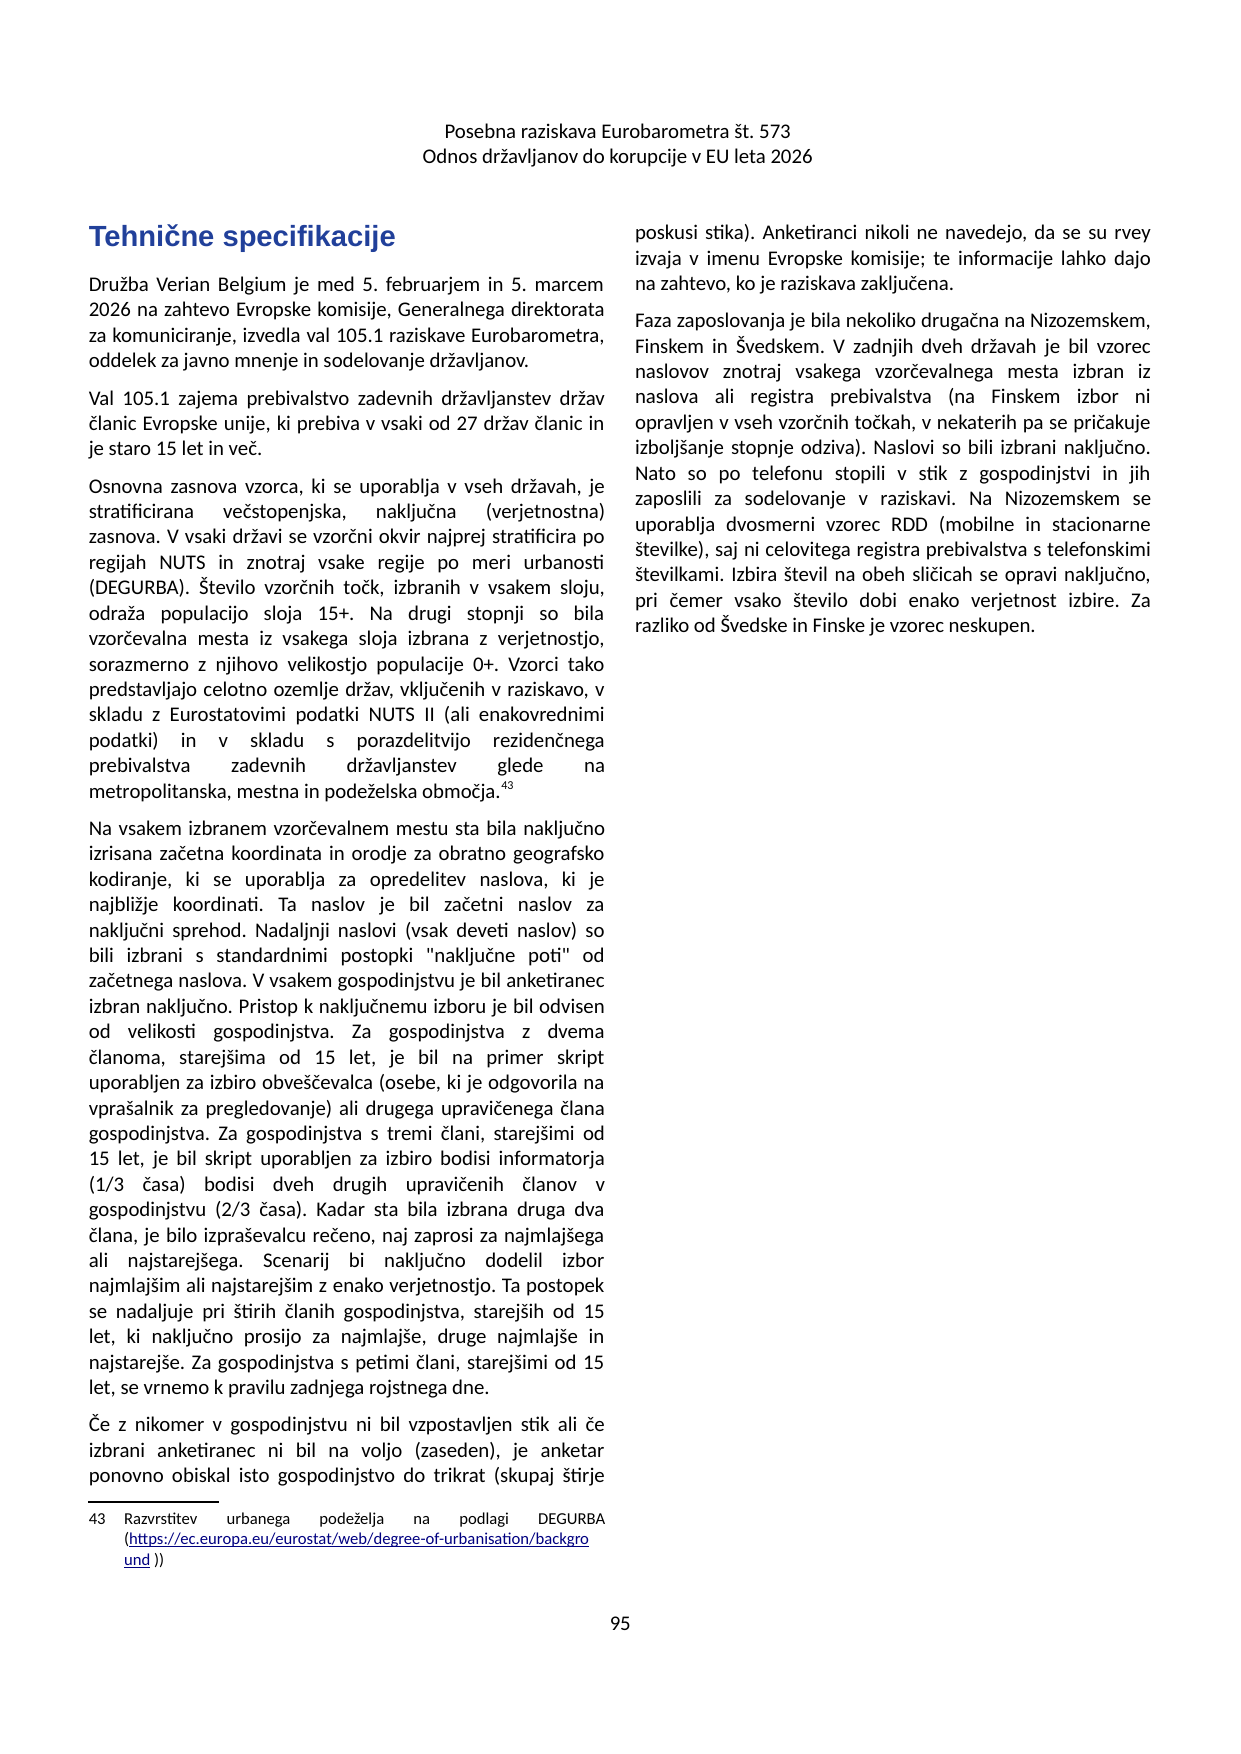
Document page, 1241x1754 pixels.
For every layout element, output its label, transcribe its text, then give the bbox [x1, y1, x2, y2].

text Razvrstitev urbanega podeželja na podlagi DEGURBA (https://ec.europa.eu/eurostat/web/degree-of-urbanisation/backgro und )) [88, 1508, 605, 1569]
text Če z nikomer v gospodinjstvu ni bil vzpostavljen stik ali če izbrani anketiranec ni bil na voljo (zaseden), je anketar ponovno obiskal isto gospodinjstvo do trikrat (skupaj štirje [88, 1412, 605, 1488]
text Val 105.1 zajema prebivalstvo zadevnih državljanstev držav članic Evropske unije, ki prebiva v vsaki od 27 držav članic in je staro 15 let in več. [88, 385, 605, 461]
text poskusi stika). Anketiranci nikoli ne navedejo, da se su rvey izvaja v imenu Evropske komisije; te informacije lahko dajo na zahtevo, ko je raziskava zaključena. [635, 219, 1152, 296]
text Na vsakem izbranem vzorčevalnem mestu sta bila naključno izrisana začetna koordinata in orodje za obratno geografsko kodiranje, ki se uporablja za opredelitev naslova, ki je najbližje koordinati. Ta naslov je bil začetni naslov za naključni sprehod. Nadaljnji naslovi (vsak deveti naslov) so bili izbrani s standardnimi postopki "naključne poti" od začetnega naslova. V vsakem gospodinjstvu je bil anketiranec izbran naključno. Pristop k naključnemu izboru je bil odvisen od velikosti gospodinjstva. Za gospodinjstva z dvema članoma, starejšima od 15 let, je bil na primer skript uporabljen za izbiro obveščevalca (osebe, ki je odgovorila na vprašalnik za pregledovanje) ali drugega upravičenega člana gospodinjstva. Za gospodinjstva s tremi člani, starejšimi od 15 let, je bil skript uporabljen za izbiro bodisi informatorja (1/3 časa) bodisi dveh drugih upravičenih članov v gospodinjstvu (2/3 časa). Kadar sta bila izbrana druga dva člana, je bilo izpraševalcu rečeno, naj zaprosi za najmlajšega ali najstarejšega. Scenarij bi naključno dodelil izbor najmlajšim ali najstarejšim z enako verjetnostjo. Ta postopek se nadaljuje pri štirih članih gospodinjstva, starejših od 15 let, ki naključno prosijo za najmlajše, druge najmlajše in najstarejše. Za gospodinjstva s petimi člani, starejšimi od 15 let, se vrnemo k pravilu zadnjega rojstnega dne. [88, 815, 605, 1400]
text Osnovna zasnova vzorca, ki se uporablja v vseh državah, je stratificirana večstopenjska, naključna (verjetnostna) zasnova. V vsaki državi se vzorčni okvir najprej stratificira po regijah NUTS in znotraj vsake regije po meri urbanosti (DEGURBA). Število vzorčnih točk, izbranih v vsakem sloju, odraža populacijo sloja 15+. Na drugi stopnji so bila vzorčevalna mesta iz vsakega sloja izbrana z verjetnostjo, sorazmerno z njihovo velikostjo populacije 0+. Vzorci tako predstavljajo celotno ozemlje držav, vključenih v raziskavo, v skladu z Eurostatovimi podatki NUTS II (ali enakovrednimi podatki) in v skladu s porazdelitvijo rezidenčnega prebivalstva zadevnih državljanstev glede na metropolitanska, mestna in podeželska območja. [88, 473, 605, 803]
text Faza zaposlovanja je bila nekoliko drugačna na Nizozemskem, Finskem in Švedskem. V zadnjih dveh državah je bil vzorec naslovov znotraj vsakega vzorčevalnega mesta izbran iz naslova ali registra prebivalstva (na Finskem izbor ni opravljen v vseh vzorčnih točkah, v nekaterih pa se pričakuje izboljšanje stopnje odziva). Naslovi so bili izbrani naključno. Nato so po telefonu stopili v stik z gospodinjstvi in jih zaposlili za sodelovanje v raziskavi. Na Nizozemskem se uporablja dvosmerni vzorec RDD (mobilne in stacionarne številke), saj ni celovitega registra prebivalstva s telefonskimi številkami. Izbira števil na obeh sličicah se opravi naključno, pri čemer vsako število dobi enako verjetnost izbire. Za razliko od Švedske in Finske je vzorec neskupen. [635, 307, 1152, 638]
subtitle Tehnične specifikacije [88, 219, 605, 253]
text Družba Verian Belgium je med 5. februarjem in 5. marcem 2026 na zahtevo Evropske komisije, Generalnega direktorata za komuniciranje, izvedla val 105.1 raziskave Eurobarometra, oddelek za javno mnenje in sodelovanje državljanov. [88, 271, 605, 373]
